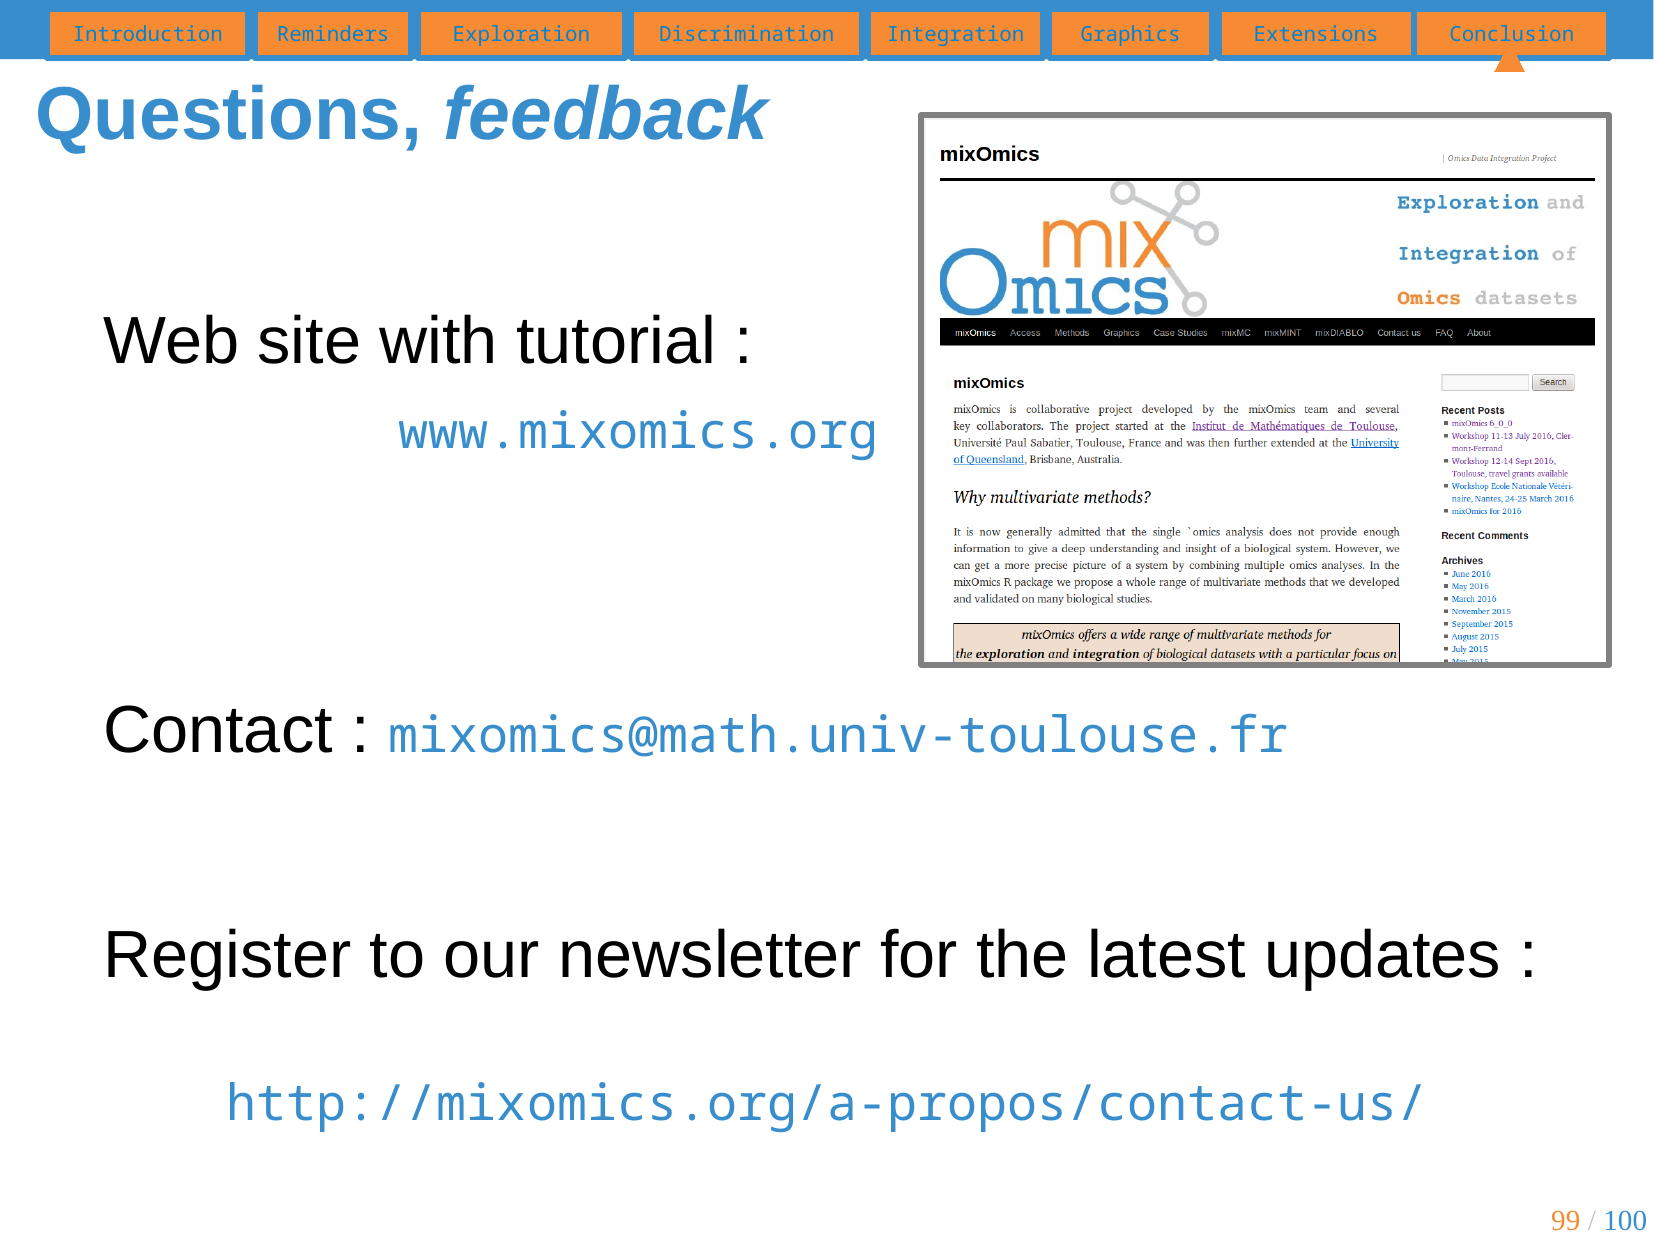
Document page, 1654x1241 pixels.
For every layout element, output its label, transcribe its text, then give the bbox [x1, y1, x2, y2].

text_box [1494, 41, 1525, 72]
title Questions, feedback [35, 61, 1571, 166]
picture [924, 118, 1607, 662]
text_box Web site with tutorial : www.mixomics.org Contact : mixomics@math.univ-toulouse.fr Register to our newsletter for the latest updates : http://mixomics.org/a-propos/contact-us/ [88, 295, 1565, 1120]
